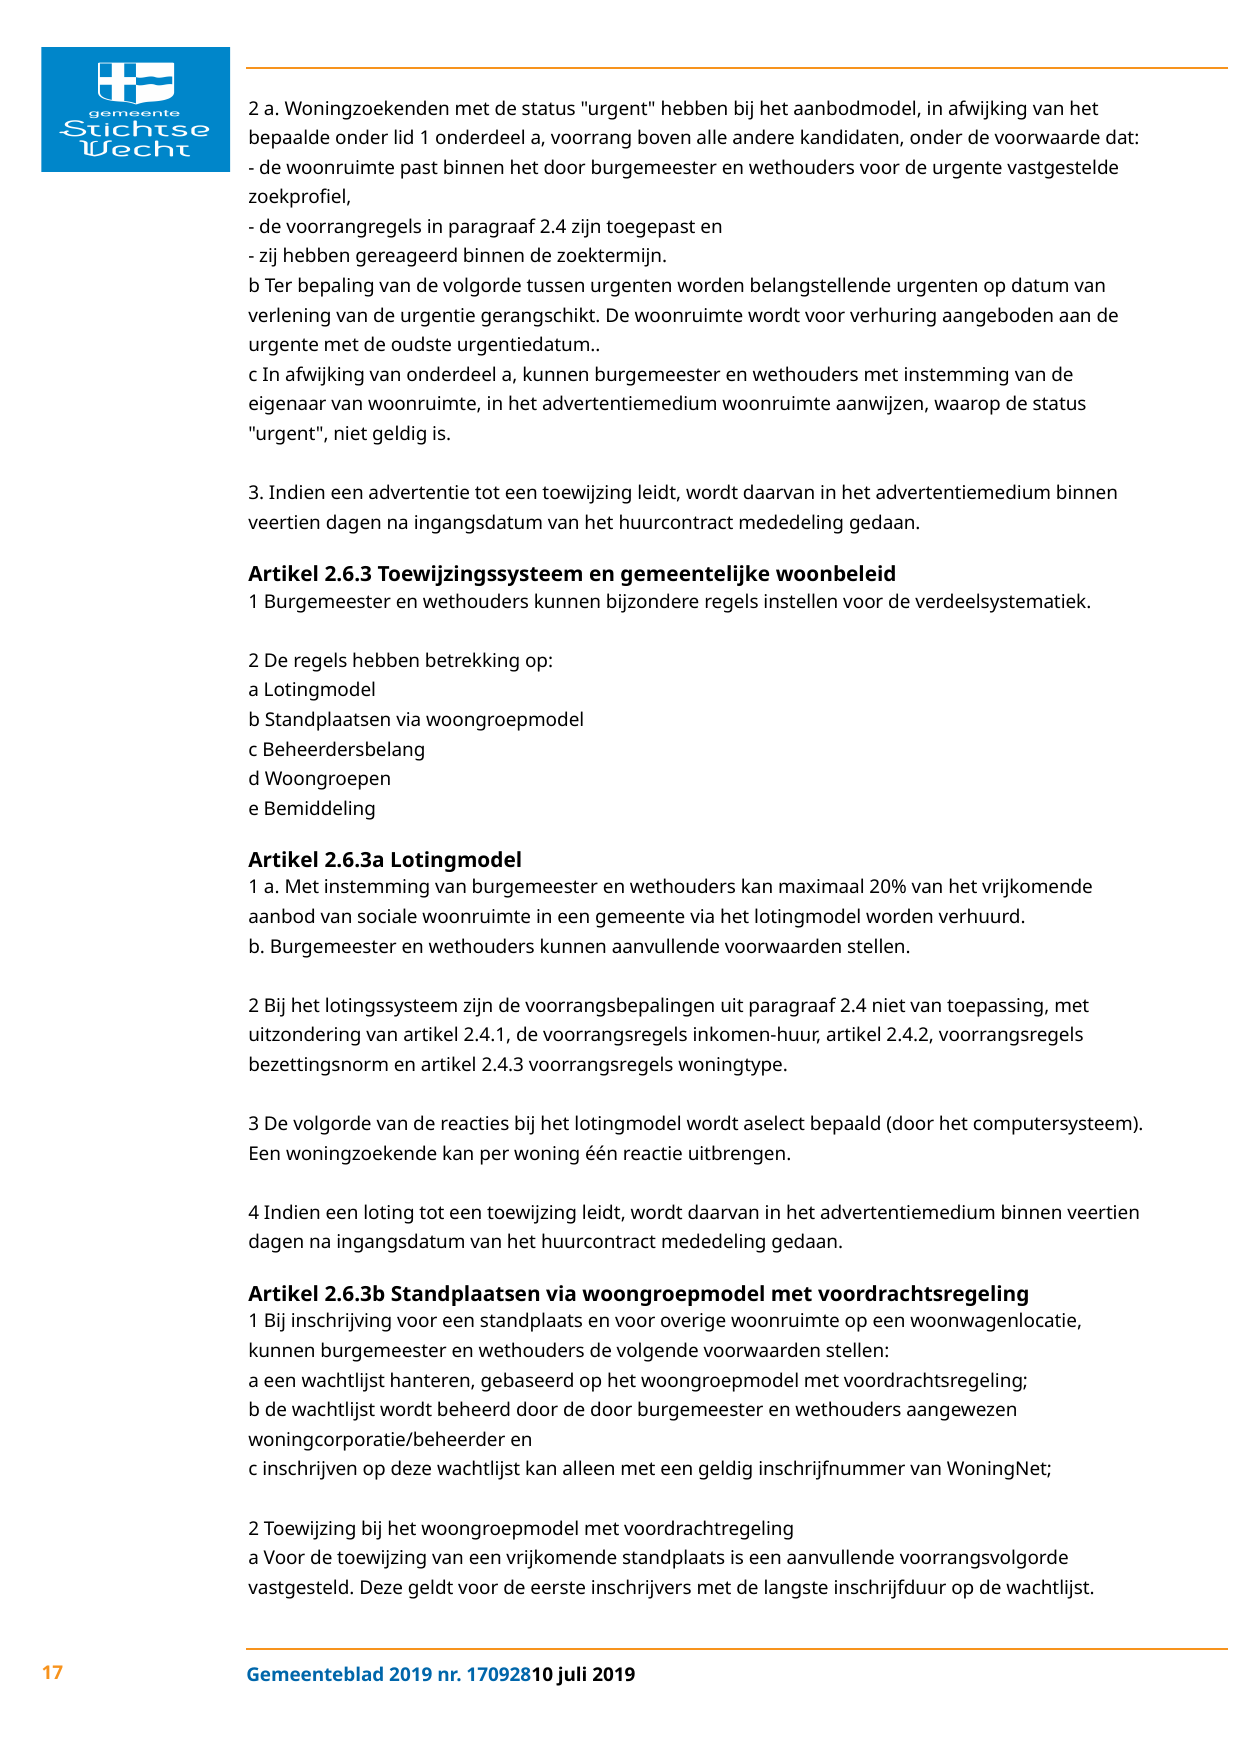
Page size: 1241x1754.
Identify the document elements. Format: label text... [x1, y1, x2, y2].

picture [99, 63, 135, 101]
text Artikel 2.6.3b Standplaatsen via woongroepmodel met voordrachtsregeling [248, 1279, 1152, 1308]
text 2 Toewijzing bij het woongroepmodel met voordrachtregeling [248, 1515, 1152, 1540]
text c In afwijking van onderdeel a, kunnen burgemeester en wethouders met instemming van de eigenaar van woonruimte, in het advertentiemedium woonruimte aanwijzen, waarop de status "urgent", niet geldig is. [248, 361, 1152, 446]
text 2 De regels hebben betrekking op: [248, 647, 1152, 673]
text Artikel 2.6.3 Toewijzingssysteem en gemeentelijke woonbeleid [248, 559, 1152, 588]
text c inschrijven op deze wachtlijst kan alleen met een geldig inschrijfnummer van WoningNet; [248, 1456, 1152, 1481]
text 4 Indien een loting tot een toewijzing leidt, wordt daarvan in het advertentiemedium binnen veertien dagen na ingangsdatum van het huurcontract mededeling gedaan. [248, 1199, 1152, 1254]
text 1 a. Met instemming van burgemeester en wethouders kan maximaal 20% van het vrijkomende aanbod van sociale woonruimte in een gemeente via het lotingmodel worden verhuurd. [248, 874, 1152, 929]
text a een wachtlijst hanteren, gebaseerd op het woongroepmodel met voordrachtsregeling; [248, 1367, 1152, 1392]
text 2 Bij het lotingssysteem zijn de voorrangsbepalingen uit paragraaf 2.4 niet van toepassing, met uitzondering van artikel 2.4.1, de voorrangsregels inkomen-huur, artikel 2.4.2, voorrangsregels bezettingsnorm en artikel 2.4.3 voorrangsregels woningtype. [248, 992, 1152, 1077]
text 3. Indien een advertentie tot een toewijzing leidt, wordt daarvan in het advertentiemedium binnen veertien dagen na ingangsdatum van het huurcontract mededeling gedaan. [248, 479, 1152, 535]
text b Ter bepaling van de volgorde tussen urgenten worden belangstellende urgenten op datum van verlening van de urgentie gerangschikt. De woonruimte wordt voor verhuring aangeboden aan de urgente met de oudste urgentiedatum.. [248, 272, 1152, 357]
text d Woongroepen [248, 765, 1152, 791]
text b. Burgemeester en wethouders kunnen aanvullende voorwaarden stellen. [248, 933, 1152, 959]
picture [137, 63, 174, 103]
text 3 De volgorde van de reacties bij het lotingmodel wordt aselect bepaald (door het computersysteem). Een woningzoekende kan per woning één reactie uitbrengen. [248, 1110, 1152, 1166]
text 1 Bij inschrijving voor een standplaats en voor overige woonruimte op een woonwagenlocatie, kunnen burgemeester en wethouders de volgende voorwaarden stellen: [248, 1308, 1152, 1363]
text c Beheerdersbelang [248, 736, 1152, 761]
text - de voorrangregels in paragraaf 2.4 zijn toegepast en [248, 213, 1152, 239]
text e Bemiddeling [248, 795, 1152, 821]
text b Standplaatsen via woongroepmodel [248, 706, 1152, 732]
text b de wachtlijst wordt beheerd door de door burgemeester en wethouders aangewezen woningcorporatie/beheerder en [248, 1396, 1152, 1452]
text a Lotingmodel [248, 677, 1152, 702]
text a Voor de toewijzing van een vrijkomende standplaats is een aanvullende voorrangsvolgorde vastgesteld. Deze geldt voor de eerste inschrijvers met de langste inschrijfduur op de wachtlijst. [248, 1544, 1152, 1599]
text - de woonruimte past binnen het door burgemeester en wethouders voor de urgente vastgestelde zoekprofiel, [248, 154, 1152, 209]
text 2 a. Woningzoekenden met de status "urgent" hebben bij het aanbodmodel, in afwijking van het bepaalde onder lid 1 onderdeel a, voorrang boven alle andere kandidaten, onder de voorwaarde dat: [248, 95, 1152, 150]
text 1 Burgemeester en wethouders kunnen bijzondere regels instellen voor de verdeelsystematiek. [248, 588, 1152, 613]
text Artikel 2.6.3a Lotingmodel [248, 845, 1152, 874]
text - zij hebben gereageerd binnen de zoektermijn. [248, 243, 1152, 268]
